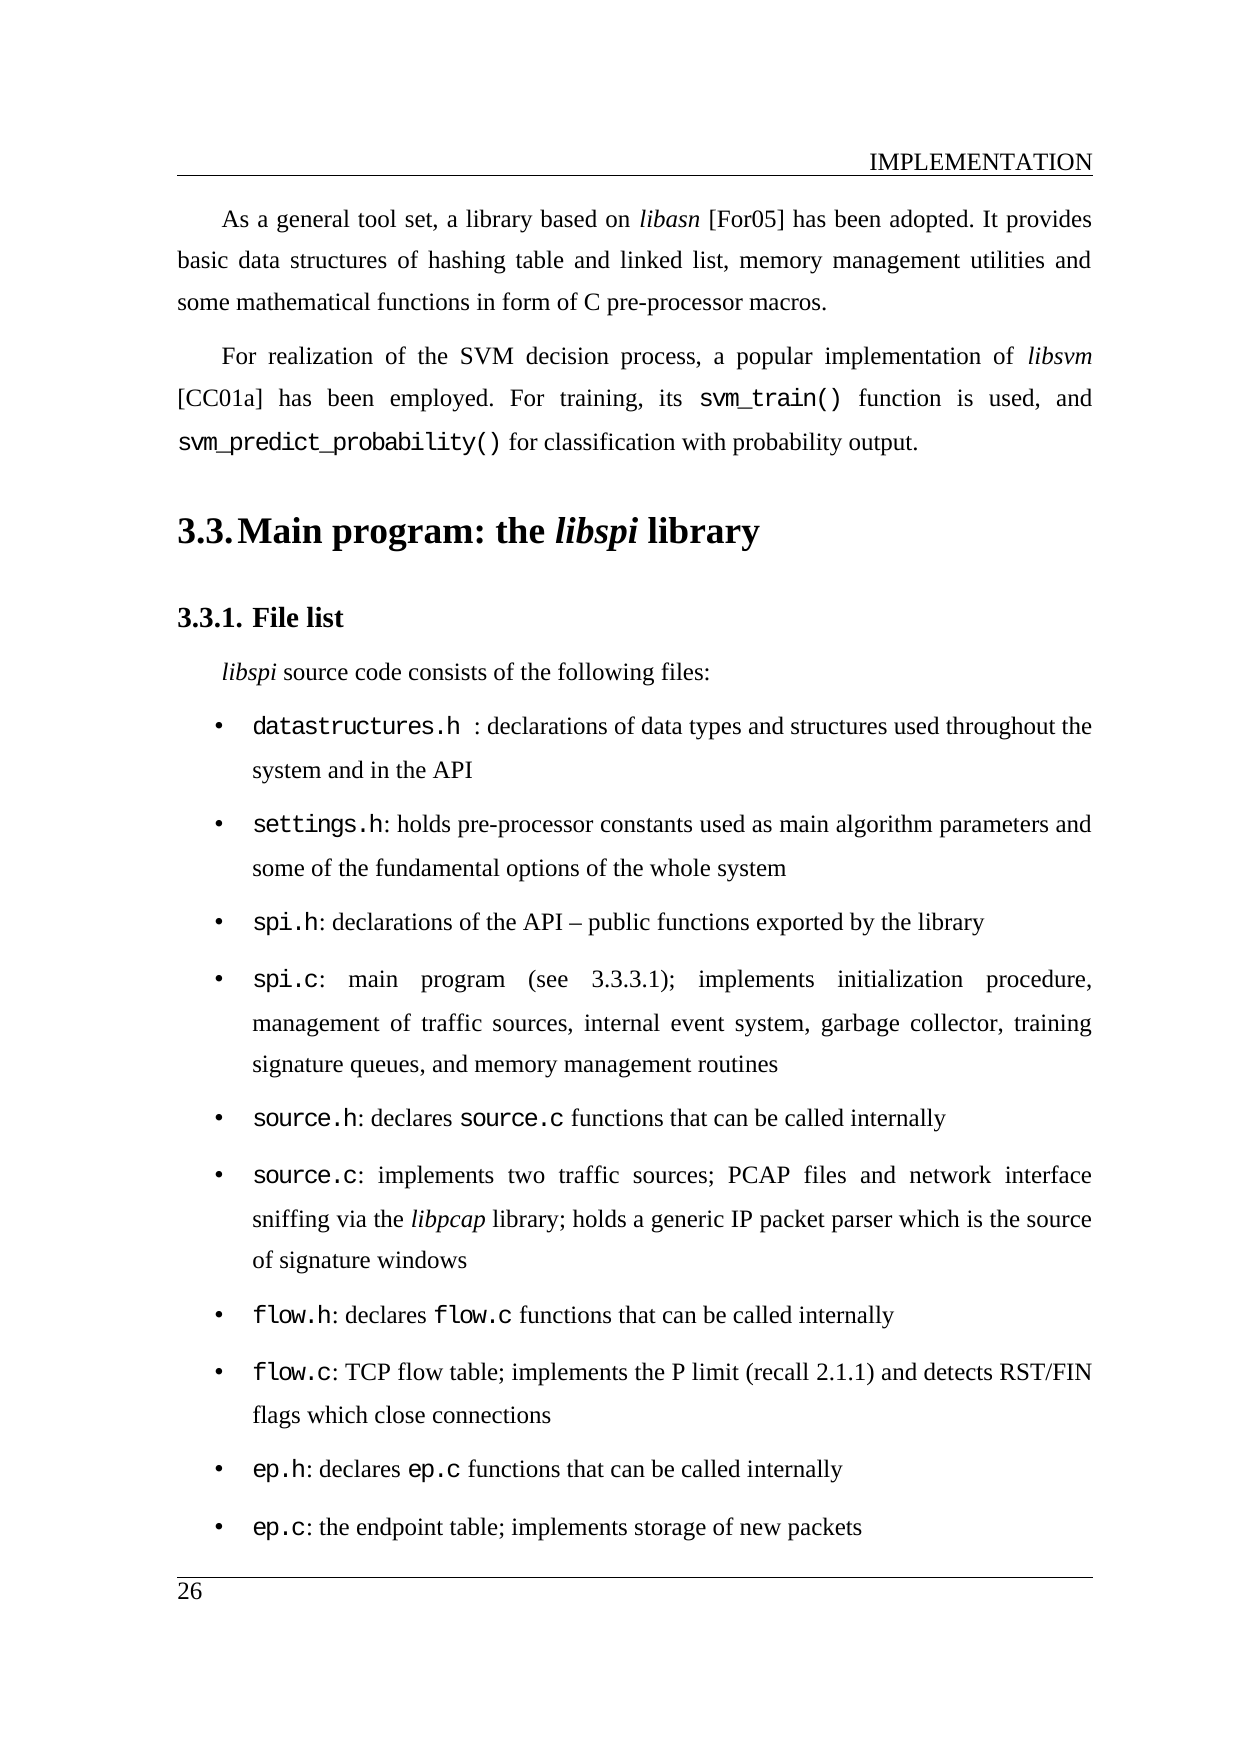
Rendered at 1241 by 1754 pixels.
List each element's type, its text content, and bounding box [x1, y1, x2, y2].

list source.c: implements two traffic sources; PCAP files and network interface sniffing via the libpcap library; holds a generic IP packet parser which is the source of signature windows [214, 1161, 1093, 1274]
subtitle Main program: the libspi library [177, 510, 1093, 552]
list settings.h: holds pre-processor constants used as main algorithm parameters and some of the fundamental options of the whole system [214, 810, 1093, 881]
list source.h: declares source.c functions that can be called internally [214, 1104, 1093, 1134]
list flow.h: declares flow.c functions that can be called internally [214, 1301, 1093, 1331]
list spi.h: declarations of the API – public functions exported by the library [214, 908, 1093, 938]
subtitle File list [177, 602, 1093, 634]
list spi.c: main program (see 3.3.3.1); implements initialization procedure, management of traffic sources, internal event system, garbage collector, training signature queues, and memory management routines [214, 965, 1093, 1078]
text For realization of the SVM decision process, a popular implementation of libsvm [CC01a] has been employed. For training, its svm_train() function is used, and svm_predict_probability() for classification with probability output. [177, 342, 1093, 458]
list ep.h: declares ep.c functions that can be called internally [214, 1456, 1093, 1485]
list ep.c: the endpoint table; implements storage of new packets [214, 1513, 1093, 1543]
list datastructures.h : declarations of data types and structures used throughout the system and in the API [214, 712, 1093, 784]
list flow.c: TCP flow table; implements the P limit (recall 2.1.1) and detects RST/FIN flags which close connections [214, 1358, 1093, 1429]
text libspi source code consists of the following files: [177, 658, 1093, 686]
text As a general tool set, a library based on libasn [For05] has been adopted. It provides basic data structures of hashing table and linked list, memory management utilities and some mathematical functions in form of C pre-processor macros. [177, 205, 1093, 316]
